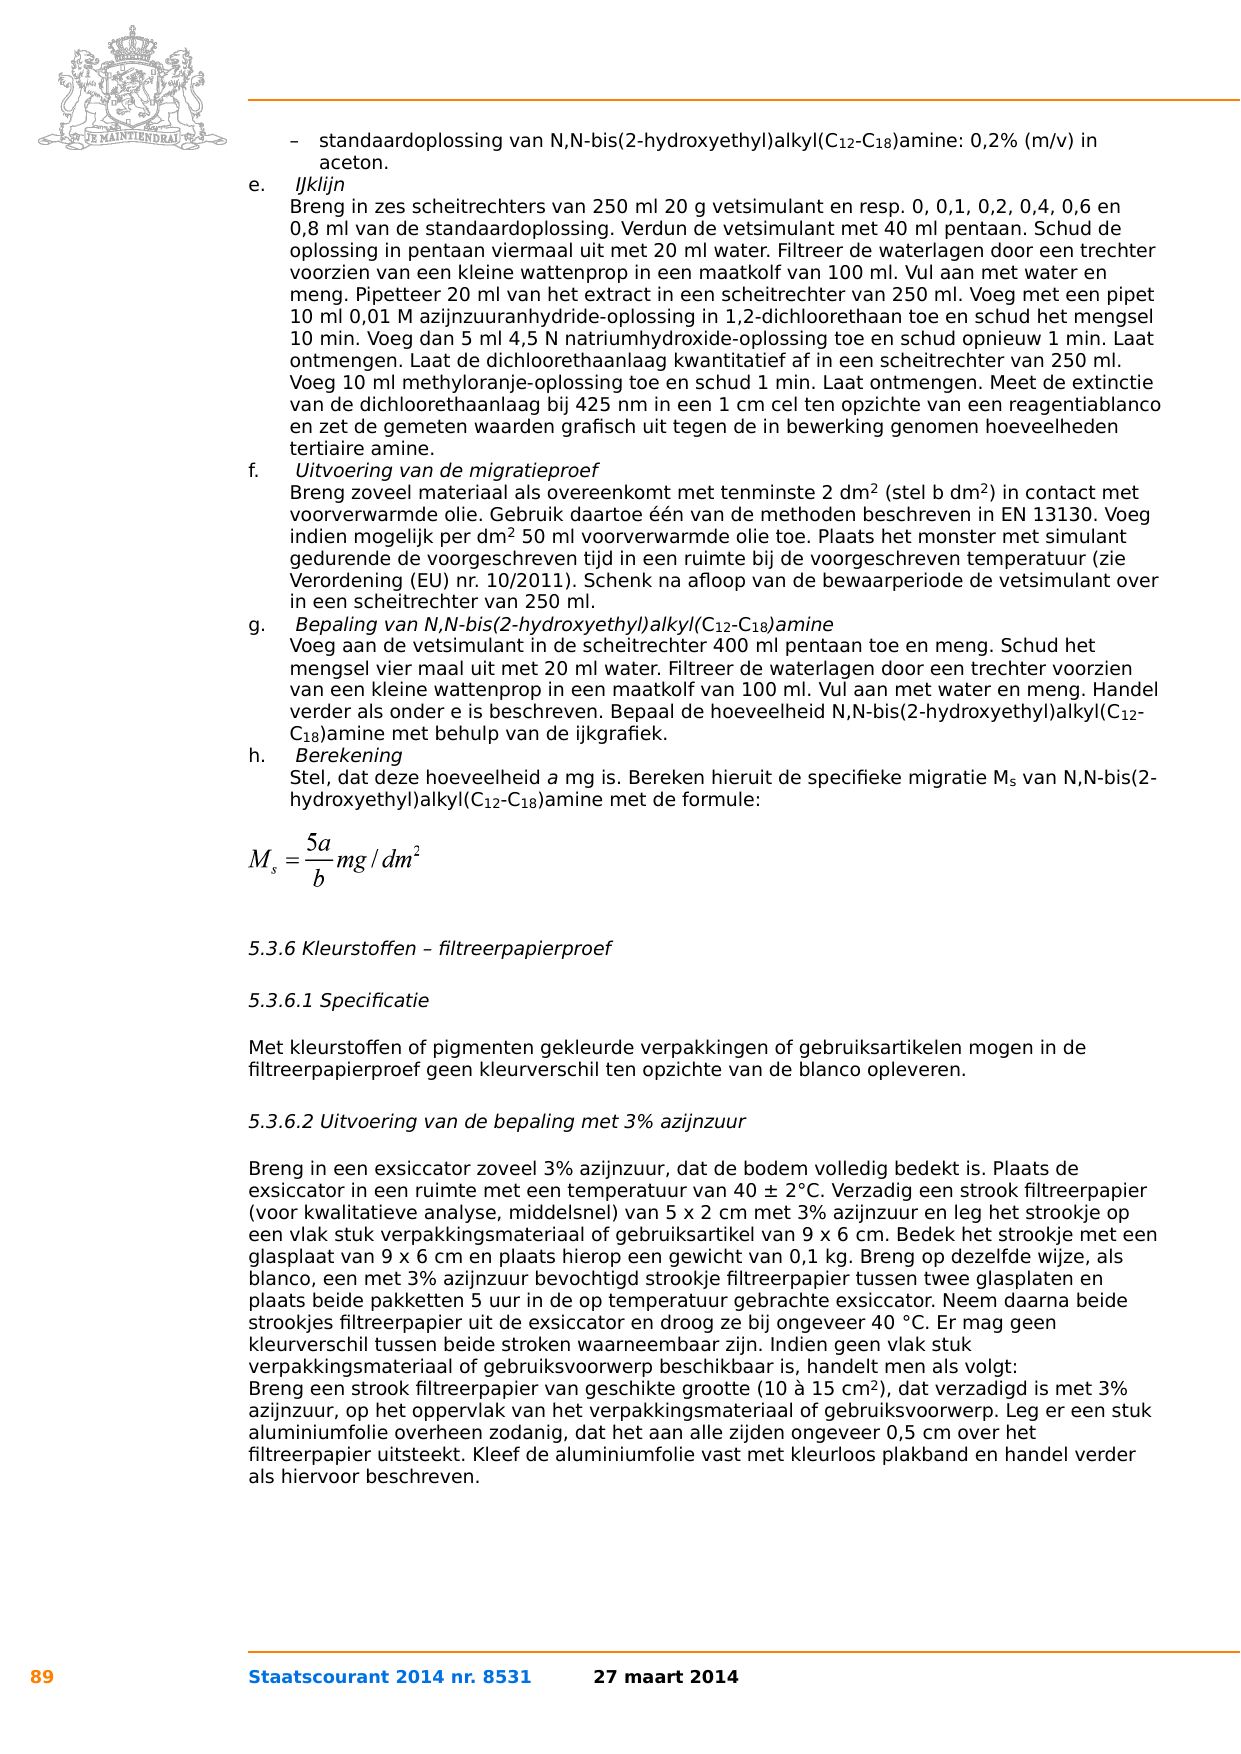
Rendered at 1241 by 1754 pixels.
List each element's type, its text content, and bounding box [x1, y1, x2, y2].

text g. Bepaling van N,N-bis(2-hydroxyethyl)alkyl(C12-C18)amine [248, 613, 1163, 635]
text Breng in een exsiccator zoveel 3% azijnzuur, dat de bodem volledig bedekt is. Plaats de exsiccator in een ruimte met een temperatuur van 40 ± 2°C. Verzadig een strook filtreerpapier (voor kwalitatieve analyse, middelsnel) van 5 x 2 cm met 3% azijnzuur en leg het strookje op een vlak stuk verpakkingsmateriaal of gebruiksartikel van 9 x 6 cm. Bedek het strookje met een glasplaat van 9 x 6 cm en plaats hierop een gewicht van 0,1 kg. Breng op dezelfde wijze, als blanco, een met 3% azijnzuur bevochtigd strookje filtreerpapier tussen twee glasplaten en plaats beide pakketten 5 uur in de op temperatuur gebrachte exsiccator. Neem daarna beide strookjes filtreerpapier uit de exsiccator en droog ze bij ongeveer 40 °C. Er mag geen kleurverschil tussen beide stroken waarneembaar zijn. Indien geen vlak stuk verpakkingsmateriaal of gebruiksvoorwerp beschikbaar is, handelt men als volgt: [248, 1158, 1163, 1378]
text Stel, dat deze hoeveelheid a mg is. Bereken hieruit de specifieke migratie Ms van N,N-bis(2-hydroxyethyl)alkyl(C12-C18)amine met de formule: [289, 767, 1163, 811]
subtitle 5.3.6 Kleurstoffen – filtreerpapierproef [248, 938, 1163, 960]
text Voeg aan de vetsimulant in de scheitrechter 400 ml pentaan toe en meng. Schud het mengsel vier maal uit met 20 ml water. Filtreer de waterlagen door een trechter voorzien van een kleine wattenprop in een maatkolf van 100 ml. Vul aan met water en meng. Handel verder als onder e is beschreven. Bepaal de hoeveelheid N,N-bis(2-hydroxyethyl)alkyl(C12-C18)amine met behulp van de ijkgrafiek. [289, 635, 1163, 745]
text Breng in zes scheitrechters van 250 ml 20 g vetsimulant en resp. 0, 0,1, 0,2, 0,4, 0,6 en 0,8 ml van de standaardoplossing. Verdun de vetsimulant met 40 ml pentaan. Schud de oplossing in pentaan viermaal uit met 20 ml water. Filtreer de waterlagen door een trechter voorzien van een kleine wattenprop in een maatkolf van 100 ml. Vul aan met water en meng. Pipetteer 20 ml van het extract in een scheitrechter van 250 ml. Voeg met een pipet 10 ml 0,01 M azijnzuuranhydride-oplossing in 1,2-dichloorethaan toe en schud het mengsel 10 min. Voeg dan 5 ml 4,5 N natriumhydroxide-oplossing toe en schud opnieuw 1 min. Laat ontmengen. Laat de dichloorethaanlaag kwantitatief af in een scheitrechter van 250 ml. Voeg 10 ml methyloranje-oplossing toe en schud 1 min. Laat ontmengen. Meet de extinctie van de dichloorethaanlaag bij 425 nm in een 1 cm cel ten opzichte van een reagentiablanco en zet de gemeten waarden grafisch uit tegen de in bewerking genomen hoeveelheden tertiaire amine. [289, 196, 1163, 459]
picture [248, 833, 420, 887]
text – standaardoplossing van N,N-bis(2-hydroxyethyl)alkyl(C12-C18)amine: 0,2% (m/v) in aceton. [289, 130, 1163, 174]
subtitle 5.3.6.2 Uitvoering van de bepaling met 3% azijnzuur [248, 1111, 1163, 1133]
subtitle 5.3.6.1 Specificatie [248, 990, 1163, 1012]
picture [38, 25, 227, 150]
text Met kleurstoffen of pigmenten gekleurde verpakkingen of gebruiksartikelen mogen in de filtreerpapierproef geen kleurverschil ten opzichte van de blanco opleveren. [248, 1037, 1163, 1081]
text Breng zoveel materiaal als overeenkomt met tenminste 2 dm2 (stel b dm2) in contact met voorverwarmde olie. Gebruik daartoe één van de methoden beschreven in EN 13130. Voeg indien mogelijk per dm2 50 ml voorverwarmde olie toe. Plaats het monster met simulant gedurende de voorgeschreven tijd in een ruimte bij de voorgeschreven temperatuur (zie Verordening (EU) nr. 10/2011). Schenk na afloop van de bewaarperiode de vetsimulant over in een scheitrechter van 250 ml. [289, 482, 1163, 613]
text h. Berekening [248, 745, 1163, 767]
text Breng een strook filtreerpapier van geschikte grootte (10 à 15 cm2), dat verzadigd is met 3% azijnzuur, op het oppervlak van het verpakkingsmateriaal of gebruiksvoorwerp. Leg er een stuk aluminiumfolie overheen zodanig, dat het aan alle zijden ongeveer 0,5 cm over het filtreerpapier uitsteekt. Kleef de aluminiumfolie vast met kleurloos plakband en handel verder als hiervoor beschreven. [248, 1378, 1163, 1488]
text e. IJklijn [248, 174, 1163, 196]
text f. Uitvoering van de migratieproef [248, 459, 1163, 482]
